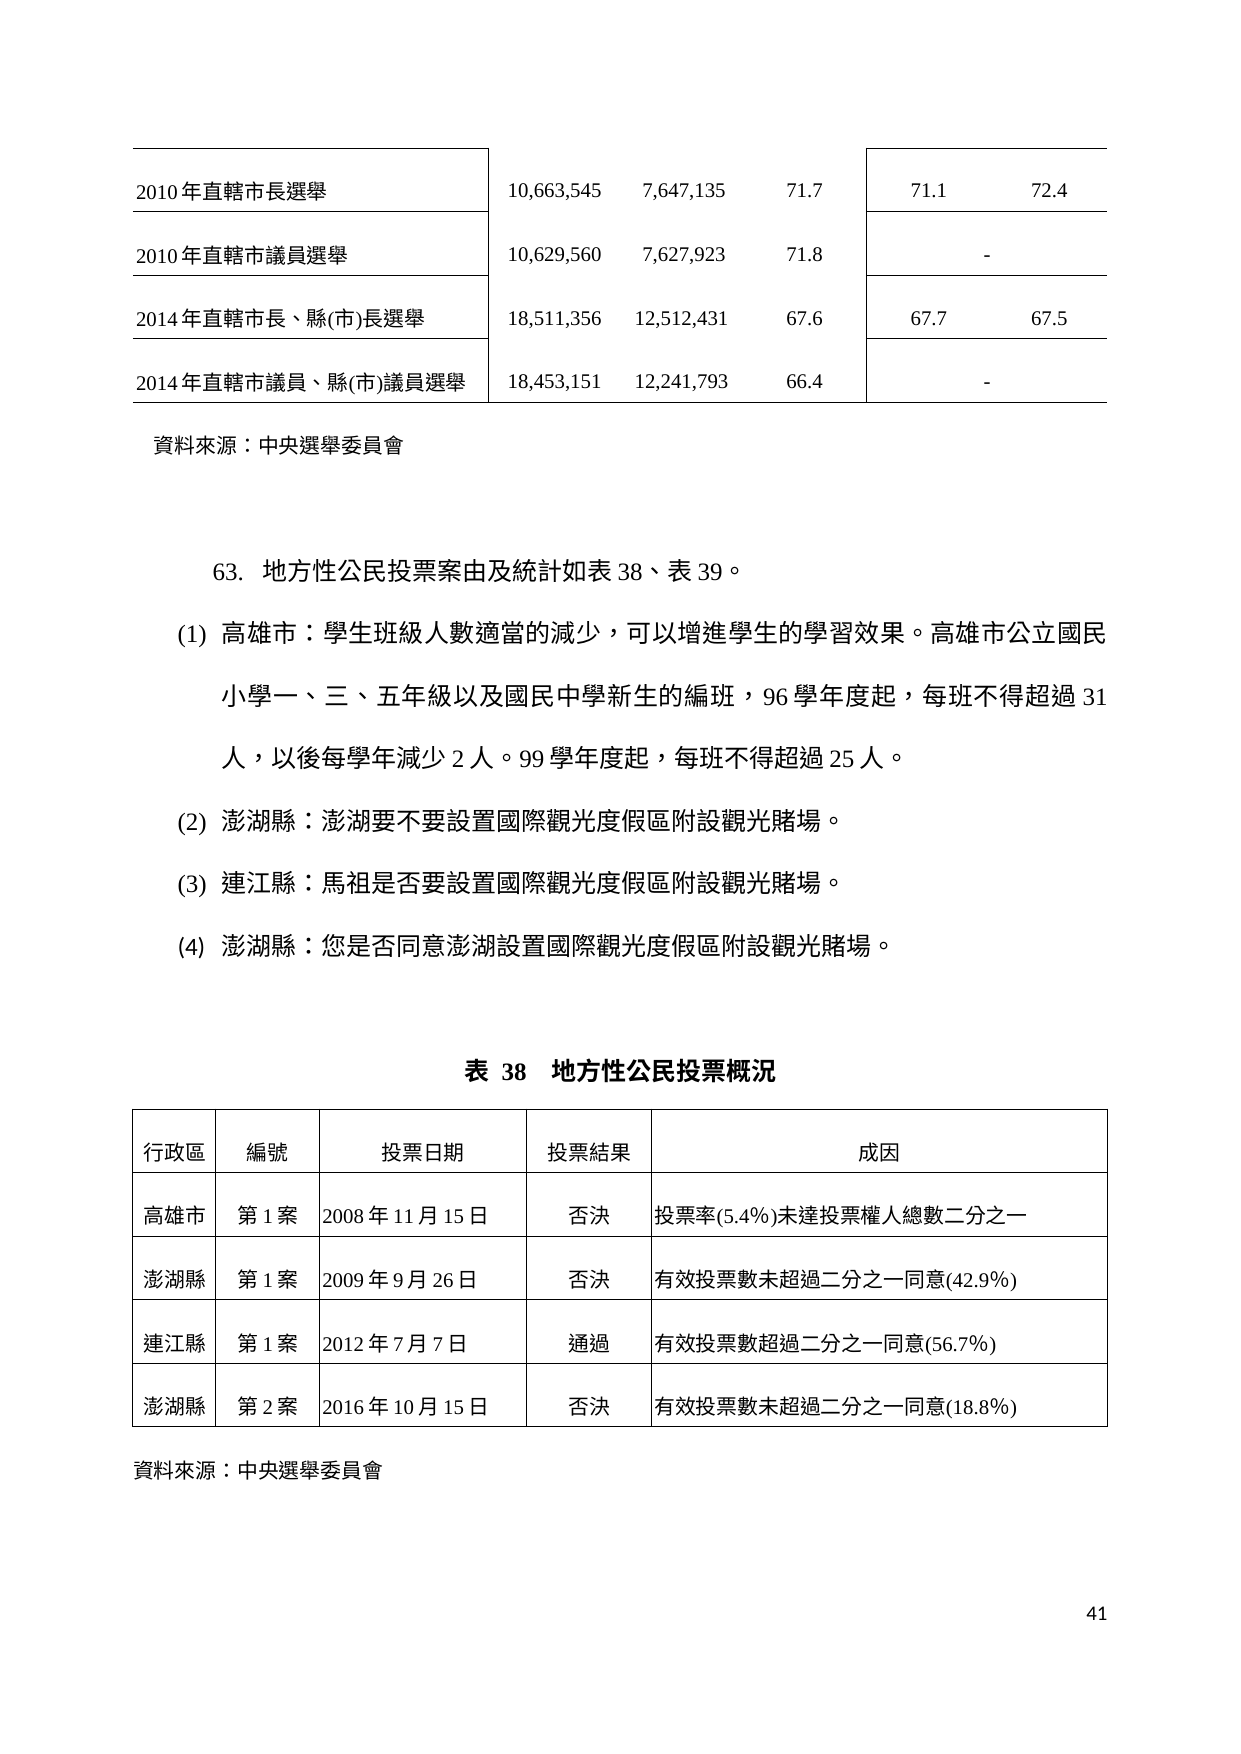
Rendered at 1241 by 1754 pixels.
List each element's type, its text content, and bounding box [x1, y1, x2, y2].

table_cell 18,453,151 [489, 338, 620, 402]
list 澎湖縣：澎湖要不要設置國際觀光度假區附設觀光賭場。 [177, 778, 1107, 840]
table_header 成因 [652, 1110, 1107, 1172]
table_cell 澎湖縣 [133, 1237, 215, 1299]
table_cell - [867, 339, 1107, 402]
text 資料來源：中央選舉委員會 [133, 403, 1107, 465]
table_cell 10,663,545 [489, 148, 620, 211]
list 地方性公民投票案由及統計如表38、表39。 [212, 528, 1107, 590]
table_cell 2010年直轄市長選舉 [133, 149, 488, 211]
table_cell 有效投票數超過二分之一同意(56.7％) [652, 1300, 1107, 1363]
table_cell 10,629,560 [489, 211, 620, 275]
table_cell 投票率(5.4％)未達投票權人總數二分之一 [652, 1173, 1107, 1236]
table_cell 有效投票數未超過二分之一同意(42.9％) [652, 1237, 1107, 1299]
table_cell 第1案 [216, 1173, 319, 1236]
table_cell 連江縣 [133, 1300, 215, 1363]
table_cell 67.6 [742, 275, 866, 338]
list 澎湖縣：您是否同意澎湖設置國際觀光度假區附設觀光賭場。 [177, 903, 1107, 965]
table_cell 18,511,356 [489, 275, 620, 338]
table_cell 通過 [527, 1300, 651, 1363]
table_header 投票結果 [527, 1110, 651, 1172]
table_cell 第1案 [216, 1237, 319, 1299]
table_cell 2008年11月15日 [320, 1173, 526, 1236]
table_cell 67.7 [867, 276, 991, 338]
table_cell - [867, 212, 1107, 275]
table_cell 71.8 [742, 211, 866, 275]
table_cell 澎湖縣 [133, 1364, 215, 1426]
list 連江縣：馬祖是否要設置國際觀光度假區附設觀光賭場。 [177, 840, 1107, 903]
table_cell 66.4 [742, 338, 866, 402]
table_cell 否決 [527, 1364, 651, 1426]
table_cell 第2案 [216, 1364, 319, 1426]
table_cell 2012年7月7日 [320, 1300, 526, 1363]
table_cell 2014年直轄市議員、縣(市)議員選舉 [133, 339, 488, 402]
table_cell 否決 [527, 1237, 651, 1299]
table_cell 7,627,923 [620, 211, 742, 275]
table_cell 12,241,793 [620, 338, 742, 402]
table_cell 67.5 [991, 276, 1107, 338]
table_cell 2010年直轄市議員選舉 [133, 212, 488, 275]
table_cell 高雄市 [133, 1173, 215, 1236]
table_cell 71.7 [742, 148, 866, 211]
table_header 行政區 [133, 1110, 215, 1172]
text 表 38 地方性公民投票概況 [133, 1028, 1107, 1090]
table_cell 2016年10月15日 [320, 1364, 526, 1426]
table_cell 12,512,431 [620, 275, 742, 338]
table_cell 2014年直轄市長、縣(市)長選舉 [133, 276, 488, 338]
table_cell 否決 [527, 1173, 651, 1236]
table_cell 2009年9月26日 [320, 1237, 526, 1299]
table_header 投票日期 [320, 1110, 526, 1172]
table_cell 第1案 [216, 1300, 319, 1363]
table_cell 71.1 [867, 149, 991, 211]
table_cell 72.4 [991, 149, 1107, 211]
table_cell 7,647,135 [620, 148, 742, 211]
text 資料來源：中央選舉委員會 [133, 1427, 1107, 1490]
list 高雄市：學生班級人數適當的減少，可以增進學生的學習效果。高雄市公立國民小學一、三、五年級以及國民中學新生的編班，96學年度起，每班不得超過31人，以後每學年減少2人。99學年度起，每班不得超過25人。 [177, 590, 1107, 778]
table_header 編號 [216, 1110, 319, 1172]
table_cell 有效投票數未超過二分之一同意(18.8％) [652, 1364, 1107, 1426]
